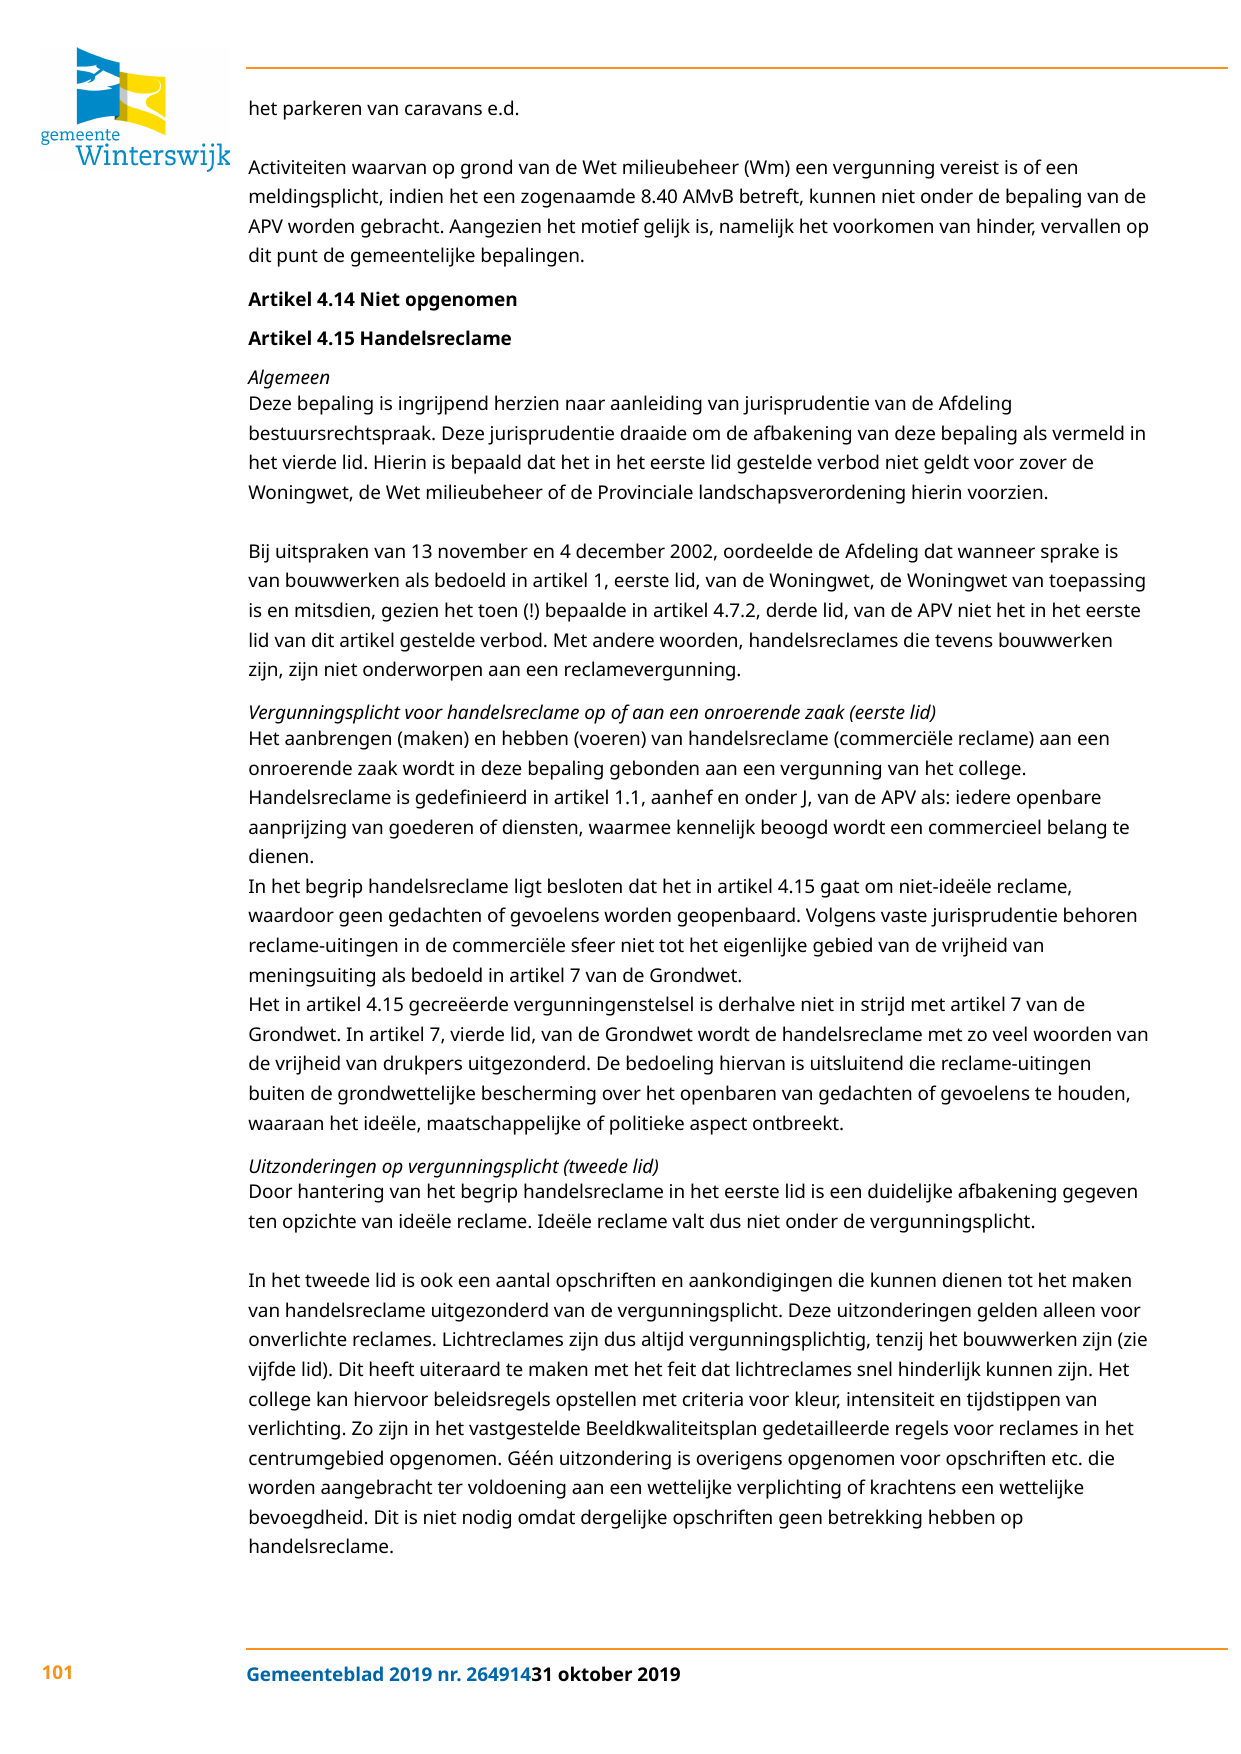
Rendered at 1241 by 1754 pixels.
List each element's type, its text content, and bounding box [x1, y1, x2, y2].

text Artikel 4.15 Handelsreclame [248, 325, 1152, 351]
text Algemeen [248, 364, 1152, 390]
text Artikel 4.14 Niet opgenomen [248, 286, 1152, 312]
picture [225, 153, 231, 162]
text Uitzonderingen op vergunningsplicht (tweede lid) [248, 1153, 1152, 1179]
text Activiteiten waarvan op grond van de Wet milieubeheer (Wm) een vergunning vereist is of een meldingsplicht, indien het een zogenaamde 8.40 AMvB betreft, kunnen niet onder de bepaling van de APV worden gebracht. Aangezien het motief gelijk is, namelijk het voorkomen van hinder, vervallen op dit punt de gemeentelijke bepalingen. [248, 154, 1152, 268]
picture [41, 47, 231, 172]
text Het in artikel 4.15 gecreëerde vergunningenstelsel is derhalve niet in strijd met artikel 7 van de Grondwet. In artikel 7, vierde lid, van de Grondwet wordt de handelsreclame met zo veel woorden van de vrijheid van drukpers uitgezonderd. De bedoeling hiervan is uitsluitend die reclame-uitingen buiten de grondwettelijke bescherming over het openbaren van gedachten of gevoelens te houden, waaraan het ideële, maatschappelijke of politieke aspect ontbreekt. [248, 991, 1152, 1136]
text Vergunningsplicht voor handelsreclame op of aan een onroerende zaak (eerste lid) [248, 699, 1152, 725]
text Bij uitspraken van 13 november en 4 december 2002, oordeelde de Afdeling dat wanneer sprake is van bouwwerken als bedoeld in artikel 1, eerste lid, van de Woningwet, de Woningwet van toepassing is en mitsdien, gezien het toen (!) bepaalde in artikel 4.7.2, derde lid, van de APV niet het in het eerste lid van dit artikel gestelde verbod. Met andere woorden, handelsreclames die tevens bouwwerken zijn, zijn niet onderworpen aan een reclamevergunning. [248, 538, 1152, 682]
text Het aanbrengen (maken) en hebben (voeren) van handelsreclame (commerciële reclame) aan een onroerende zaak wordt in deze bepaling gebonden aan een vergunning van het college. Handelsreclame is gedefinieerd in artikel 1.1, aanhef en onder J, van de APV als: iedere openbare aanprijzing van goederen of diensten, waarmee kennelijk beoogd wordt een commercieel belang te dienen. [248, 725, 1152, 869]
text Door hantering van het begrip handelsreclame in het eerste lid is een duidelijke afbakening gegeven ten opzichte van ideële reclame. Ideële reclame valt dus niet onder de vergunningsplicht. [248, 1179, 1152, 1234]
text Deze bepaling is ingrijpend herzien naar aanleiding van jurisprudentie van de Afdeling bestuursrechtspraak. Deze jurisprudentie draaide om de afbakening van deze bepaling als vermeld in het vierde lid. Hierin is bepaald dat het in het eerste lid gestelde verbod niet geldt voor zover de Woningwet, de Wet milieubeheer of de Provinciale landschapsverordening hierin voorzien. [248, 390, 1152, 504]
text het parkeren van caravans e.d. [248, 95, 1152, 121]
text In het tweede lid is ook een aantal opschriften en aankondigingen die kunnen dienen tot het maken van handelsreclame uitgezonderd van de vergunningsplicht. Deze uitzonderingen gelden alleen voor onverlichte reclames. Lichtreclames zijn dus altijd vergunningsplichtig, tenzij het bouwwerken zijn (zie vijfde lid). Dit heeft uiteraard te maken met het feit dat lichtreclames snel hinderlijk kunnen zijn. Het college kan hiervoor beleidsregels opstellen met criteria voor kleur, intensiteit en tijdstippen van verlichting. Zo zijn in het vastgestelde Beeldkwaliteitsplan gedetailleerde regels voor reclames in het centrumgebied opgenomen. Géén uitzondering is overigens opgenomen voor opschriften etc. die worden aangebracht ter voldoening aan een wettelijke verplichting of krachtens een wettelijke bevoegdheid. Dit is niet nodig omdat dergelijke opschriften geen betrekking hebben op handelsreclame. [248, 1267, 1152, 1559]
text In het begrip handelsreclame ligt besloten dat het in artikel 4.15 gaat om niet-ideële reclame, waardoor geen gedachten of gevoelens worden geopenbaard. Volgens vaste jurisprudentie behoren reclame-uitingen in de commerciële sfeer niet tot het eigenlijke gebied van de vrijheid van meningsuiting als bedoeld in artikel 7 van de Grondwet. [248, 873, 1152, 988]
